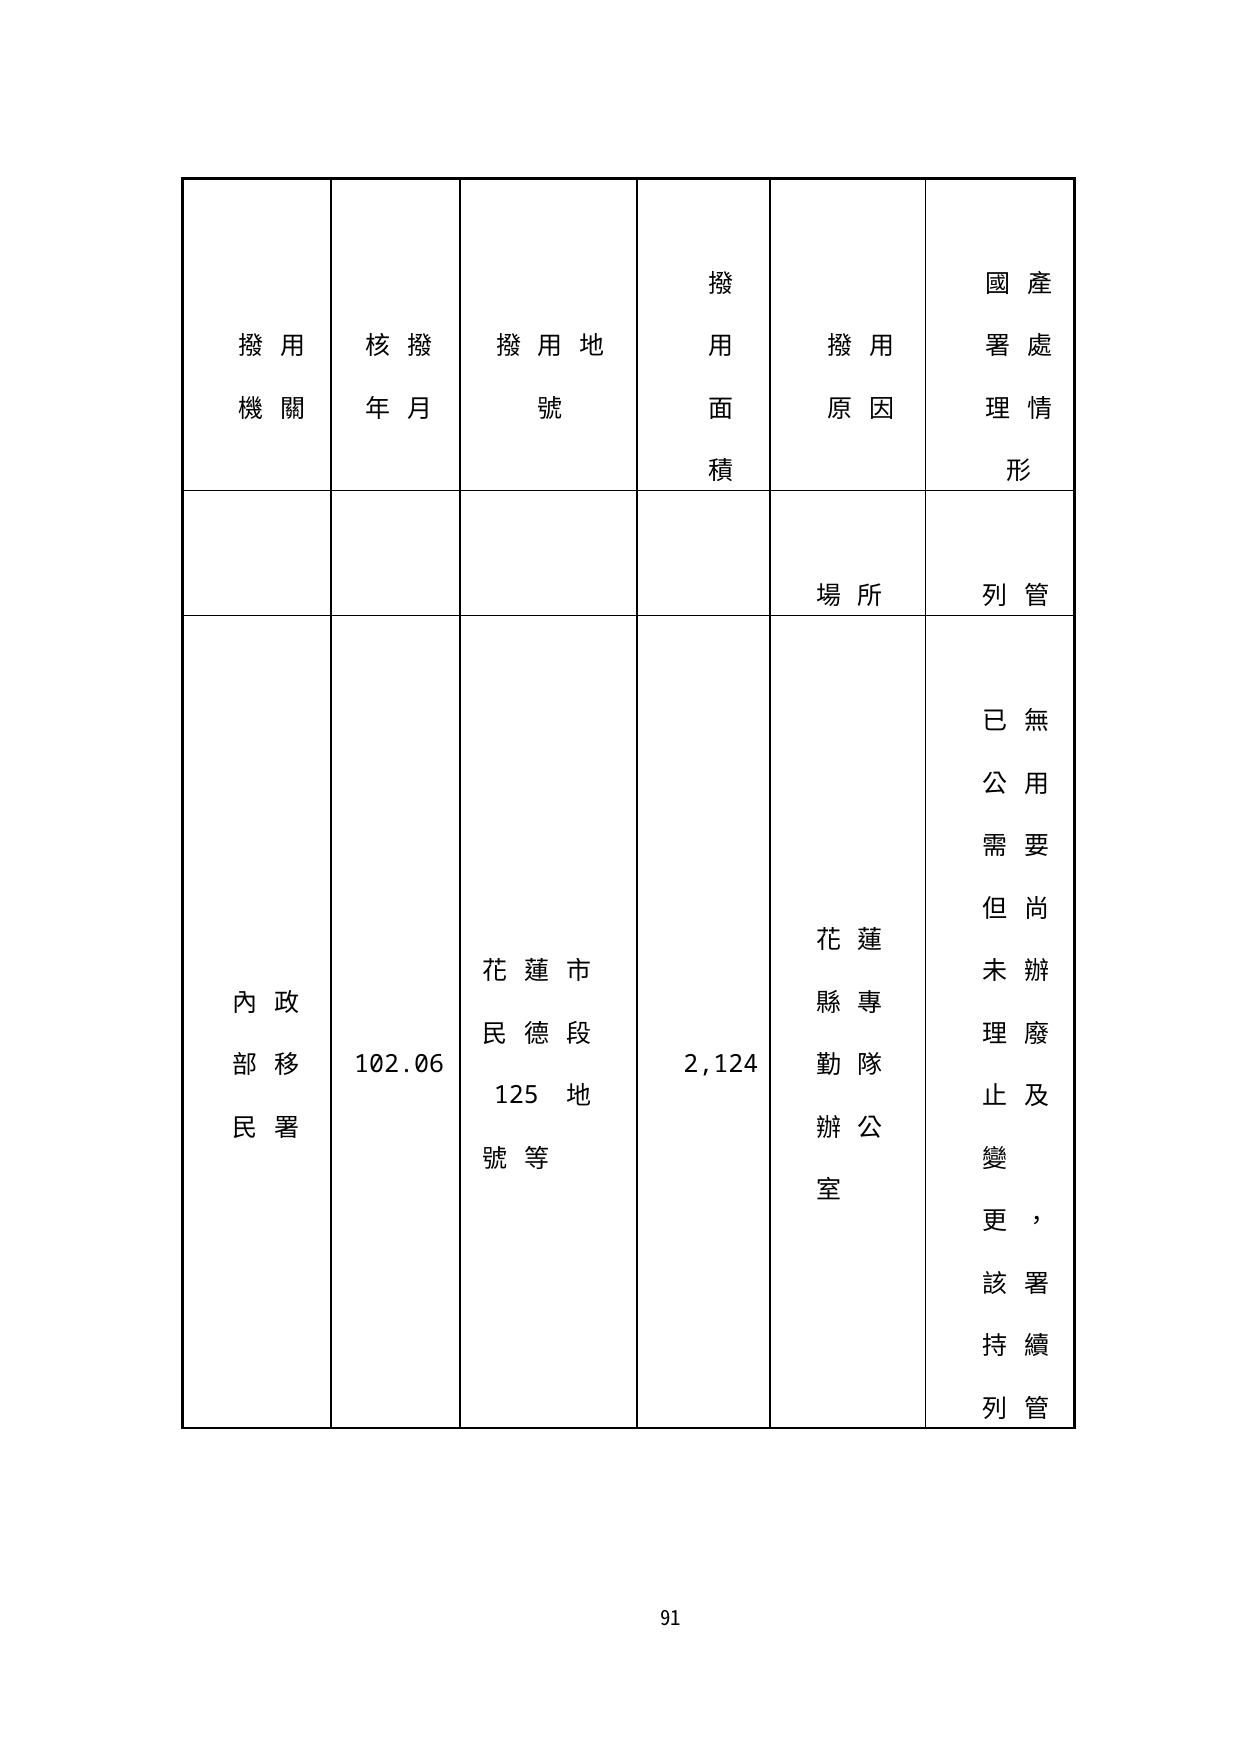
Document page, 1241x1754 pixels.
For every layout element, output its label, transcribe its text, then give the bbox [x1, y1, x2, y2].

table_header 撥用機關 [184, 180, 330, 490]
table_cell [332, 491, 459, 615]
table_header 撥用面積 [638, 180, 769, 490]
table_cell 場所 [771, 491, 925, 615]
table_cell 2,124 [638, 616, 769, 1427]
table_header 撥用原因 [771, 180, 925, 490]
table_cell [184, 491, 330, 615]
table_cell 花蓮縣專勤隊辦公室 [771, 616, 925, 1427]
table_cell 列管 [926, 491, 1073, 615]
table_header 核撥年月 [332, 180, 459, 490]
table_cell 花蓮市民德段125地號等 [461, 616, 636, 1427]
table_cell 內政部移民署 [184, 616, 330, 1427]
table_cell 已無公用需要但尚未辦理廢止及變更，該署持續列管 [926, 616, 1073, 1427]
table_header 國產署處理情形 [926, 180, 1073, 490]
table_cell [461, 491, 636, 615]
table_cell 102.06 [332, 616, 459, 1427]
table_cell [638, 491, 769, 615]
table_header 撥用地號 [461, 180, 636, 490]
